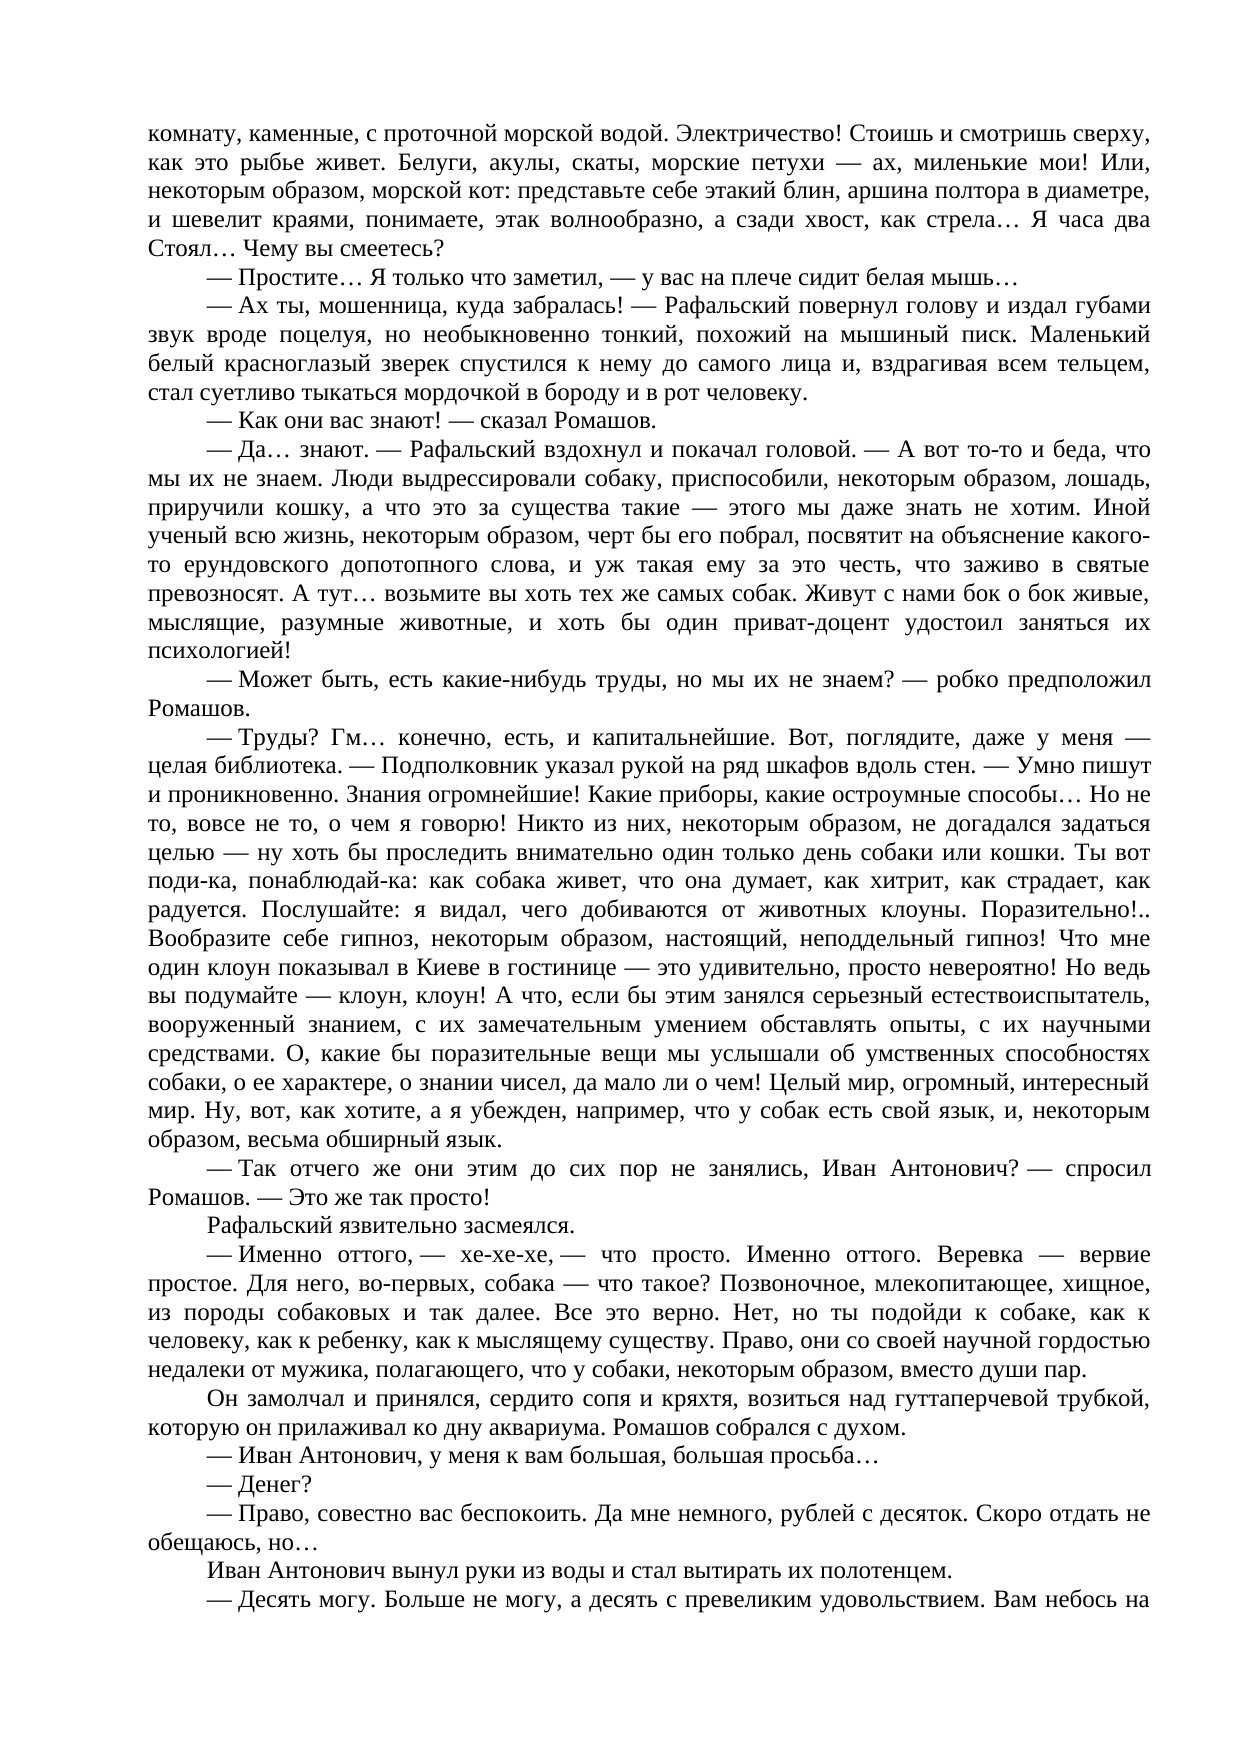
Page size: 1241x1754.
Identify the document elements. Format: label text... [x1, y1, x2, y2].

text Рафальский язвительно засмеялся. [148, 1211, 1152, 1239]
text — Так отчего же они этим до сих пор не занялись, Иван Антонович? — спросил Ромашов. — Это же так просто! [148, 1153, 1152, 1211]
text — Как они вас знают! — сказал Ромашов. [148, 406, 1152, 434]
text Он замолчал и принялся, сердито сопя и кряхтя, возиться над гуттаперчевой трубкой, которую он прилаживал ко дну аквариума. Ромашов собрался с духом. [148, 1383, 1152, 1441]
text — Денег? [148, 1469, 1152, 1498]
text — Именно оттого, — хе-хе-хе, — что просто. Именно оттого. Веревка — вервие простое. Для него, во-первых, собака — что такое? Позвоночное, млекопитающее, хищное, из породы собаковых и так далее. Все это верно. Нет, но ты подойди к собаке, как к человеку, как к ребенку, как к мыслящему существу. Право, они со своей научной гордостью недалеки от мужика, полагающего, что у собаки, некоторым образом, вместо души пар. [148, 1239, 1152, 1383]
text — Труды? Гм… конечно, есть, и капитальнейшие. Вот, поглядите, даже у меня — целая библиотека. — Подполковник указал рукой на ряд шкафов вдоль стен. — Умно пишут и проникновенно. Знания огромнейшие! Какие приборы, какие остроумные способы… Но не то, вовсе не то, о чем я говорю! Никто из них, некоторым образом, не догадался задаться целью — ну хоть бы проследить внимательно один только день собаки или кошки. Ты вот поди-ка, понаблюдай-ка: как собака живет, что она думает, как хитрит, как страдает, как радуется. Послушайте: я видал, чего добиваются от животных клоуны. Поразительно!.. Вообразите себе гипноз, некоторым образом, настоящий, неподдельный гипноз! Что мне один клоун показывал в Киеве в гостинице — это удивительно, просто невероятно! Но ведь вы подумайте — клоун, клоун! А что, если бы этим занялся серьезный естествоиспытатель, вооруженный знанием, с их замечательным умением обставлять опыты, с их научными средствами. О, какие бы поразительные вещи мы услышали об умственных способностях собаки, о ее характере, о знании чисел, да мало ли о чем! Целый мир, огромный, интересный мир. Ну, вот, как хотите, а я убежден, например, что у собак есть свой язык, и, некоторым образом, весьма обширный язык. [148, 722, 1152, 1153]
text комнату, каменные, с проточной морской водой. Электричество! Стоишь и смотришь сверху, как это рыбье живет. Белуги, акулы, скаты, морские петухи — ах, миленькие мои! Или, некоторым образом, морской кот: представьте себе этакий блин, аршина полтора в диаметре, и шевелит краями, понимаете, этак волнообразно, а сзади хвост, как стрела… Я часа два Стоял… Чему вы смеетесь? [148, 118, 1152, 262]
text — Простите… Я только что заметил, — у вас на плече сидит белая мышь… [148, 262, 1152, 291]
text — Десять могу. Больше не могу, а десять с превеликим удовольствием. Вам небось на [148, 1584, 1152, 1613]
text — Ах ты, мошенница, куда забралась! — Рафальский повернул голову и издал губами звук вроде поцелуя, но необыкновенно тонкий, похожий на мышиный писк. Маленький белый красноглазый зверек спустился к нему до самого лица и, вздрагивая всем тельцем, стал суетливо тыкаться мордочкой в бороду и в рот человеку. [148, 291, 1152, 406]
text — Право, совестно вас беспокоить. Да мне немного, рублей с десяток. Скоро отдать не обещаюсь, но… [148, 1498, 1152, 1556]
text — Иван Антонович, у меня к вам большая, большая просьба… [148, 1441, 1152, 1469]
text — Да… знают. — Рафальский вздохнул и покачал головой. — А вот то-то и беда, что мы их не знаем. Люди выдрессировали собаку, приспособили, некоторым образом, лошадь, приручили кошку, а что это за существа такие — этого мы даже знать не хотим. Иной ученый всю жизнь, некоторым образом, черт бы его побрал, посвятит на объяснение какого-то ерундовского допотопного слова, и уж такая ему за это честь, что заживо в святые превозносят. А тут… возьмите вы хоть тех же самых собак. Живут с нами бок о бок живые, мыслящие, разумные животные, и хоть бы один приват-доцент удостоил заняться их психологией! [148, 434, 1152, 664]
text Иван Антонович вынул руки из воды и стал вытирать их полотенцем. [148, 1556, 1152, 1584]
text — Может быть, есть какие-нибудь труды, но мы их не знаем? — робко предположил Ромашов. [148, 664, 1152, 722]
